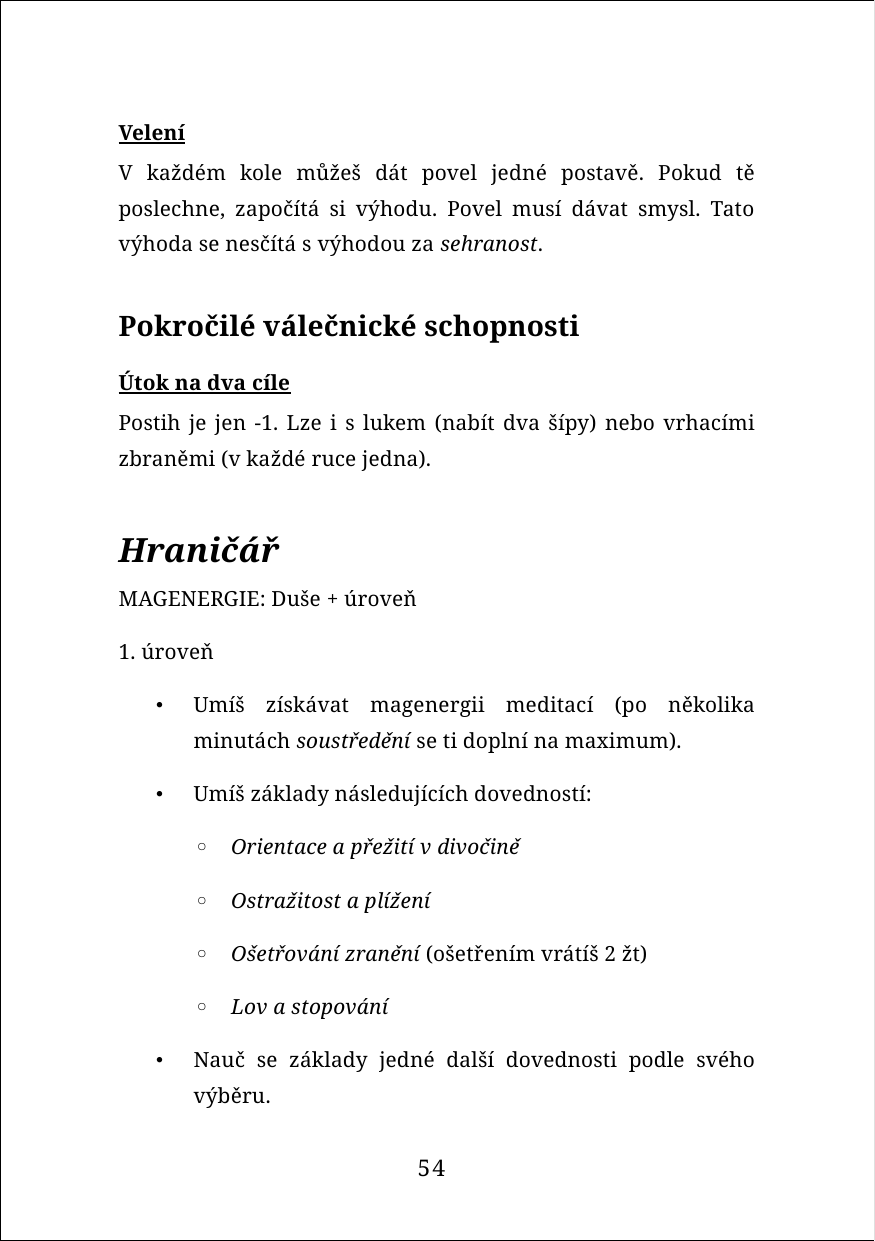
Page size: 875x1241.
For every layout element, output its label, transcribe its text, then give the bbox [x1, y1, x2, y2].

list Umíš základy následujících dovedností: [156, 779, 756, 808]
list Orientace a přežití v divočině [193, 832, 756, 861]
subtitle Velení [118, 118, 756, 147]
list Ostražitost a plížení [193, 886, 756, 914]
text MAGENERGIE: Duše + úroveň [118, 584, 756, 612]
list Lov a stopování [193, 992, 756, 1021]
list Ošetřování zranění (ošetřením vrátíš 2 žt) [193, 939, 756, 967]
list Umíš získávat magenergii meditací (po několika minutách soustředění se ti doplní na maximum). [156, 691, 756, 754]
subtitle Útok na dva cíle [118, 368, 756, 397]
text 1. úroveň [118, 637, 756, 666]
subtitle Pokročilé válečnické schopnosti [118, 306, 756, 345]
subtitle Hraničář [118, 527, 756, 572]
text V každém kole můžeš dát povel jedné postavě. Pokud tě poslechne, započítá si výhodu. Povel musí dávat smysl. Tato výhoda se nesčítá s výhodou za sehranost. [118, 158, 756, 258]
list Nauč se základy jedné další dovednosti podle svého výběru. [156, 1045, 756, 1109]
text Postih je jen -1. Lze i s lukem (nabít dva šípy) nebo vrhacími zbraněmi (v každé ruce jedna). [118, 408, 756, 472]
